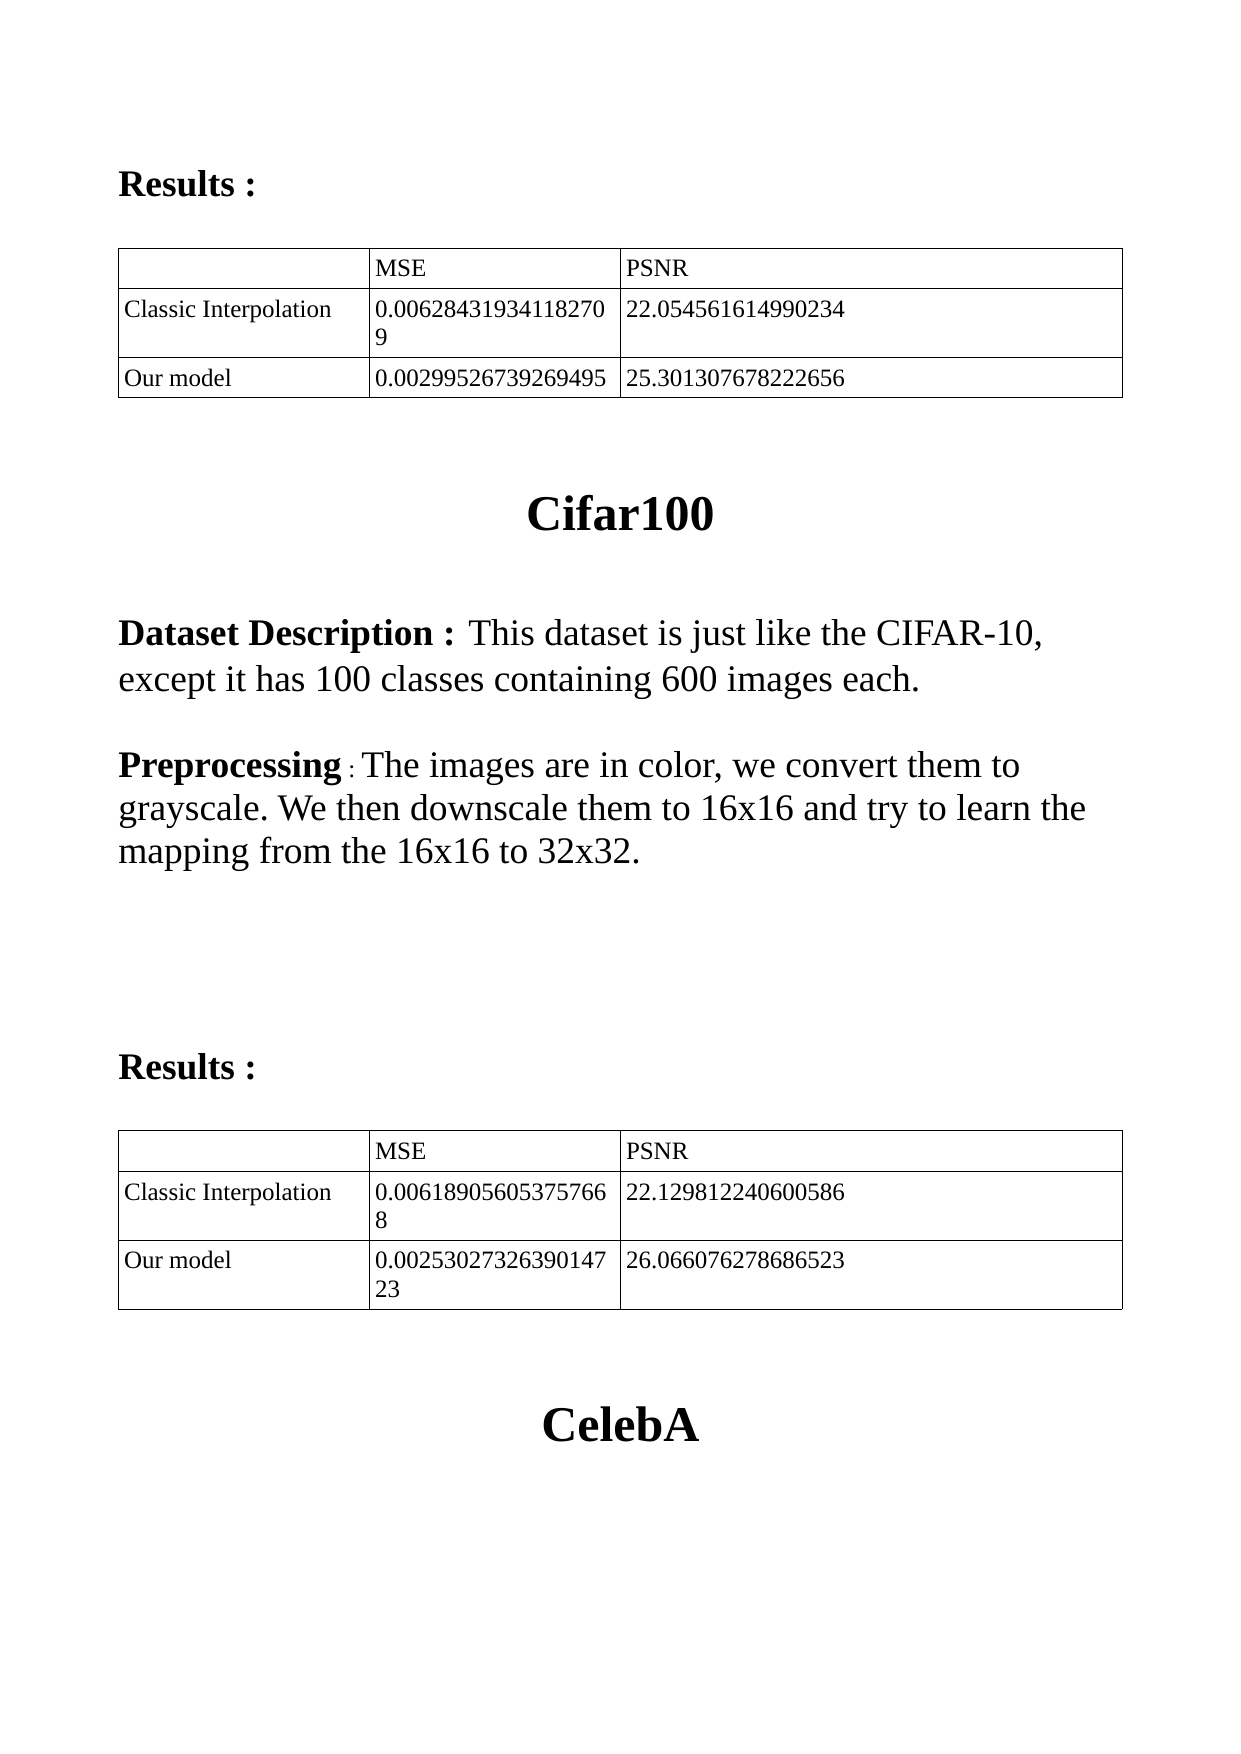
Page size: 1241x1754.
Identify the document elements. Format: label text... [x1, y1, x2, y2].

table_header [119, 1131, 369, 1171]
table_cell 0.0025302732639014723 [370, 1241, 620, 1309]
table_cell 26.066076278686523 [621, 1241, 1122, 1309]
table_header MSE [370, 1131, 620, 1171]
table_cell 22.129812240600586 [621, 1172, 1122, 1240]
text CelebA [118, 1395, 1122, 1453]
table_cell Classic Interpolation [119, 1172, 369, 1240]
table_header PSNR [621, 1131, 1122, 1171]
table_header PSNR [621, 249, 1122, 288]
table_cell 0.00299526739269495 [370, 358, 620, 397]
text Results : [118, 1044, 1122, 1087]
text Cifar100 [118, 483, 1122, 541]
table_cell Our model [119, 1241, 369, 1309]
text Dataset Description : This dataset is just like the CIFAR-10, except it has 100 classes containing 600 images each. [118, 598, 1122, 699]
table_cell 22.054561614990234 [621, 289, 1122, 357]
text Results : [118, 161, 1122, 204]
text Preprocessing : The images are in color, we convert them to grayscale. We then downscale them to 16x16 and try to learn the mapping from the 16x16 to 32x32. [118, 742, 1122, 872]
table_cell 0.006284319341182709 [370, 289, 620, 357]
table_cell Our model [119, 358, 369, 397]
table_header [119, 249, 369, 288]
table_cell Classic Interpolation [119, 289, 369, 357]
table_header MSE [370, 249, 620, 288]
table_cell 0.006189056053757668 [370, 1172, 620, 1240]
table_cell 25.301307678222656 [621, 358, 1122, 397]
